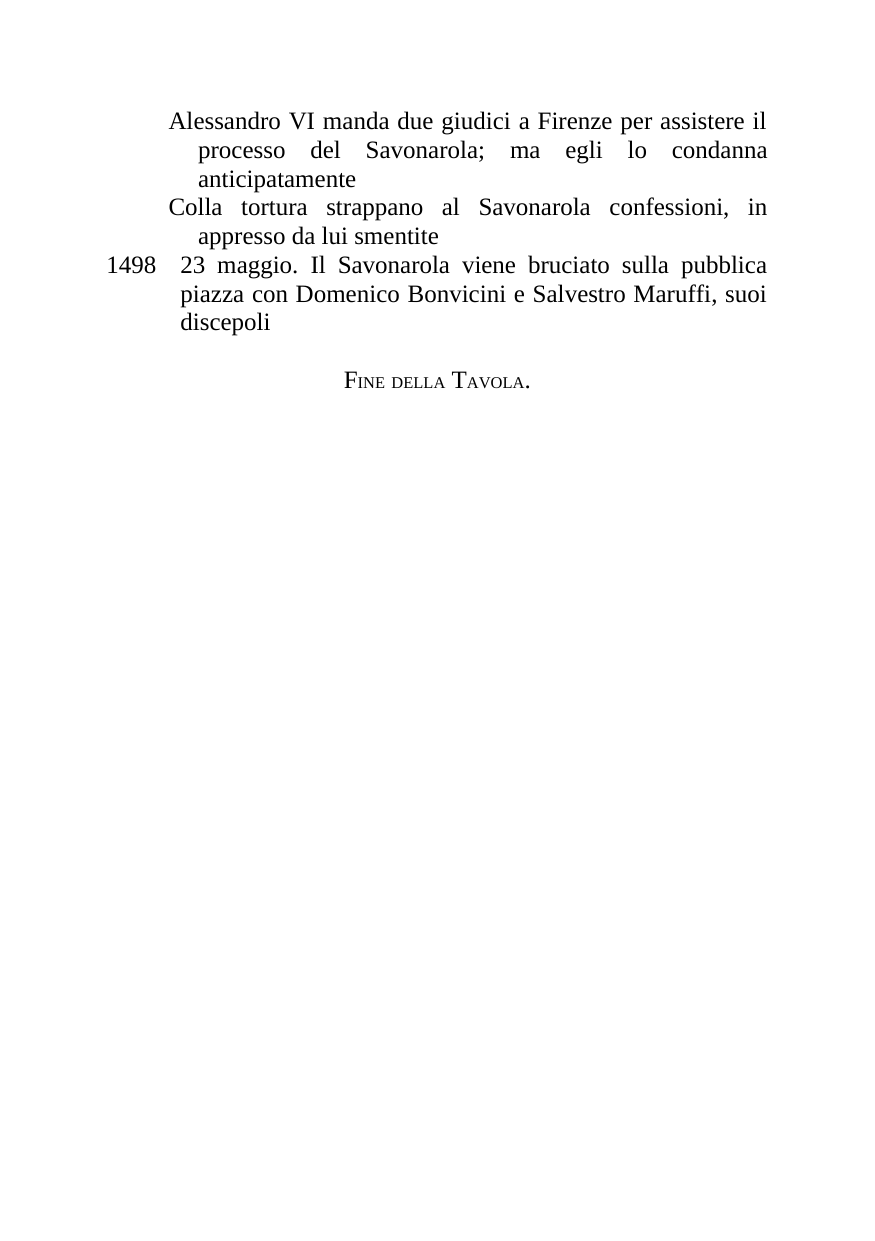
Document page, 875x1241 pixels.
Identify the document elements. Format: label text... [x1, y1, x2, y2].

text Colla tortura strappano al Savonarola confessioni, in appresso da lui smentite [168, 192, 768, 250]
text Alessandro VI manda due giudici a Firenze per assistere il processo del Savonarola; ma egli lo condanna anticipatamente [168, 106, 768, 192]
text Fine della Tavola. [106, 365, 768, 394]
text 1498 23 maggio. Il Savonarola viene bruciato sulla pubblica piazza con Domenico Bonvicini e Salvestro Maruffi, suoi discepoli [106, 250, 768, 336]
